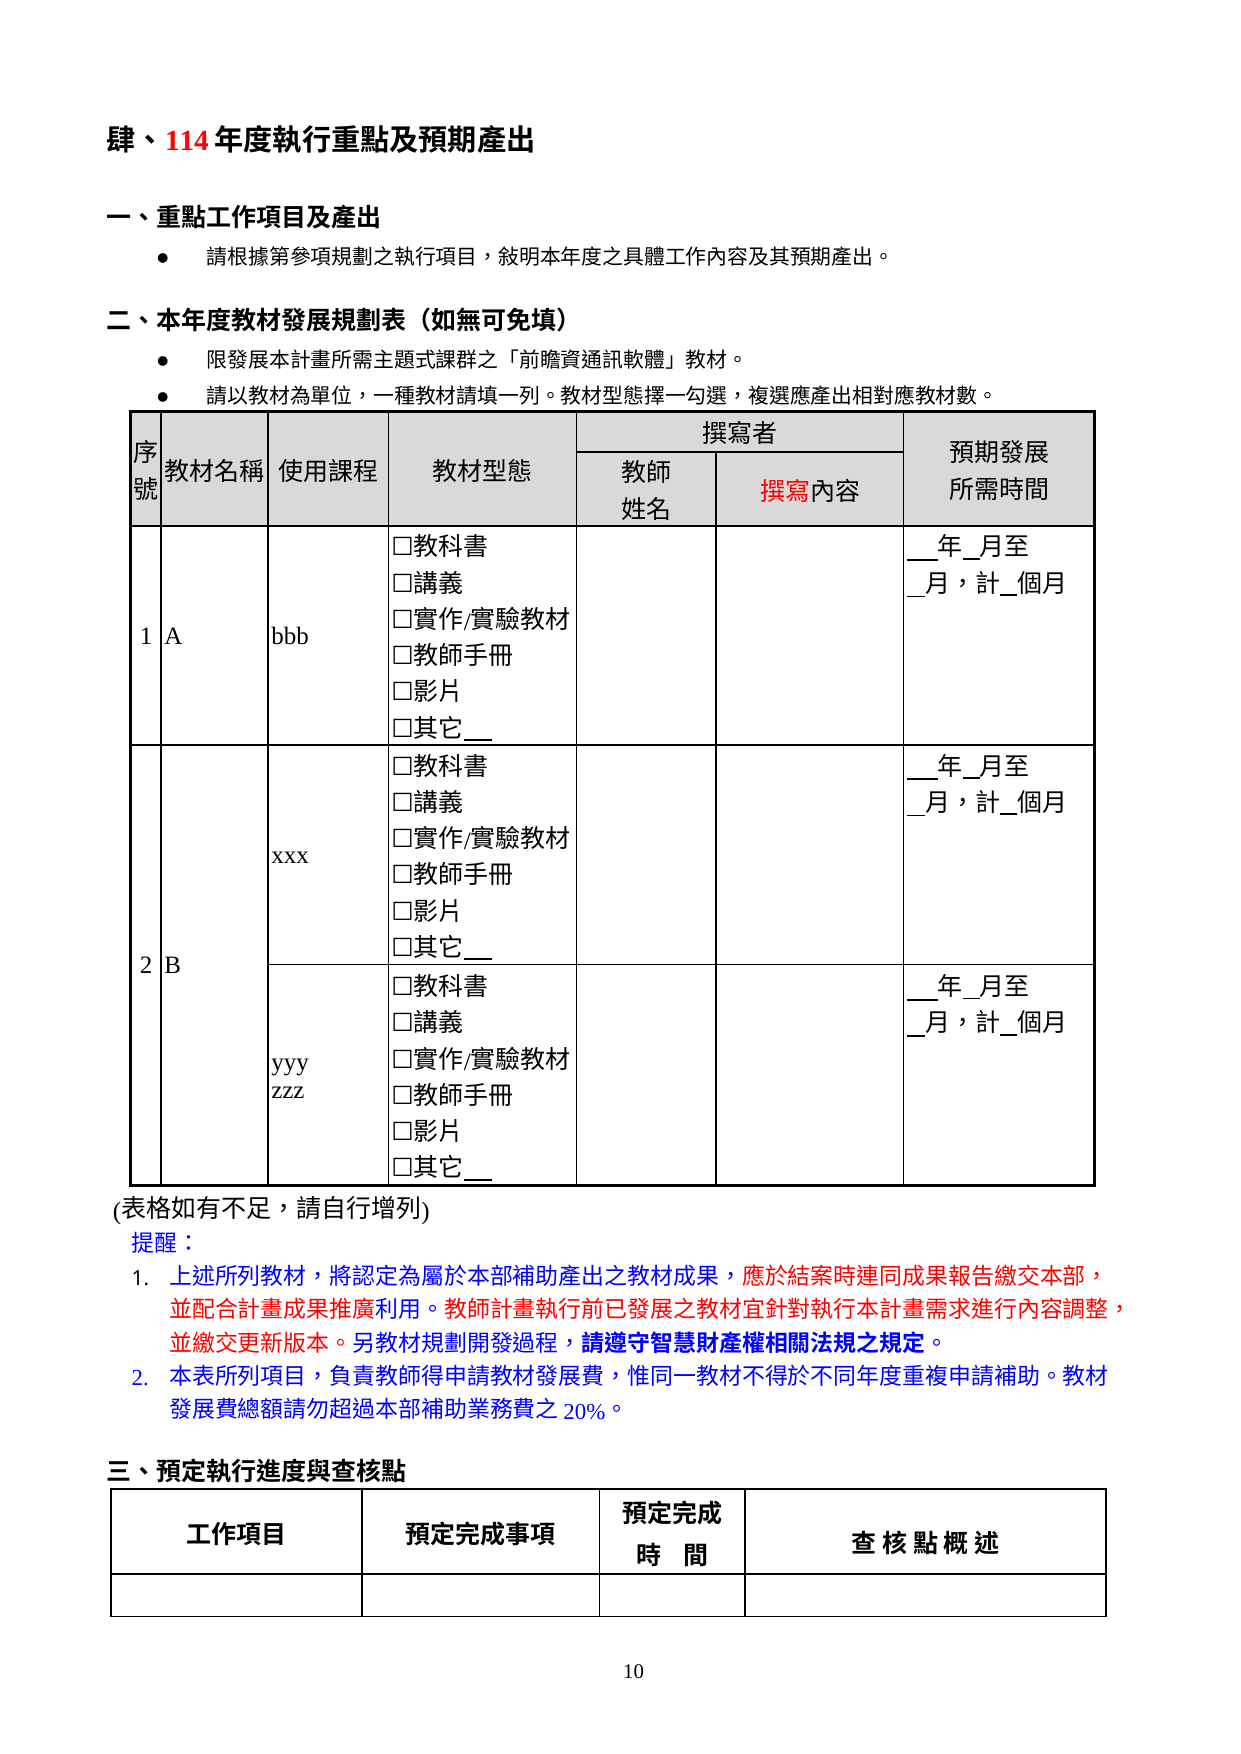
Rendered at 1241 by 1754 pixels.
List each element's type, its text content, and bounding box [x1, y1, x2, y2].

table_cell [577, 965, 715, 1184]
table_cell 2 [132, 746, 160, 1184]
table_header 查 核 點 概 述 [746, 1490, 1105, 1573]
table_header 預定完成事項 [363, 1490, 599, 1573]
table_header 預期發展 所需時間 [904, 413, 1093, 525]
table_cell 1 [132, 527, 160, 744]
table_cell 撰寫內容 [717, 453, 903, 525]
table_cell [363, 1575, 599, 1616]
table_cell xxx [269, 746, 388, 963]
table_header 教材型態 [389, 413, 576, 525]
table_cell ☐教科書 ☐講義 ☐實作/實驗教材 ☐教師手冊 ☐影片 ☐其它 [389, 746, 576, 963]
table_cell A [162, 527, 267, 744]
table_cell 年 月至 月，計 個月 [904, 965, 1093, 1184]
table_cell ☐教科書 ☐講義 ☐實作/實驗教材 ☐教師手冊 ☐影片 ☐其它 [389, 965, 576, 1184]
table_cell [746, 1575, 1105, 1616]
table_cell bbb [269, 527, 388, 744]
table_header 工作項目 [112, 1490, 361, 1573]
table_header 使用課程 [269, 413, 388, 525]
table_cell 年 月至 月，計 個月 [904, 746, 1093, 963]
table_cell [577, 527, 715, 744]
table_header 預定完成 時 間 [600, 1490, 744, 1573]
table_header 撰寫者 [577, 413, 903, 451]
text 肆、114年度執行重點及預期產出 [106, 100, 1110, 175]
table_cell 教師 姓名 [577, 453, 715, 525]
list 限發展本計畫所需主題式課群之「前瞻資通訊軟體」教材。 [156, 343, 1110, 373]
list 上述所列教材，將認定為屬於本部補助產出之教材成果，應於結案時連同成果報告繳交本部，並配合計畫成果推廣利用。教師計畫執行前已發展之教材宜針對執行本計畫需求進行內容調整，並繳交更新版本。另教材規劃開發過程，請遵守智慧財產權相關法規之規定。 [131, 1258, 1110, 1358]
table_cell yyy zzz [269, 965, 388, 1184]
text 三、預定執行進度與查核點 [106, 1450, 1110, 1488]
text 提醒： [131, 1225, 1110, 1258]
table_cell [717, 746, 903, 963]
table_cell B [162, 746, 267, 1184]
table_cell [600, 1575, 744, 1616]
text 二、本年度教材發展規劃表（如無可免填） [106, 299, 1110, 337]
table_cell 年 月至 月，計 個月 [904, 527, 1093, 744]
list 請根據第參項規劃之執行項目，敍明本年度之具體工作內容及其預期產出。 [156, 240, 1110, 271]
list 請以教材為單位，一種教材請填一列。教材型態擇一勾選，複選應產出相對應教材數。 [156, 379, 1110, 410]
table_cell [717, 527, 903, 744]
table_header 教材名稱 [162, 413, 267, 525]
text 一、重點工作項目及產出 [106, 197, 1110, 234]
table_cell [577, 746, 715, 963]
table_cell ☐教科書 ☐講義 ☐實作/實驗教材 ☐教師手冊 ☐影片 ☐其它 [389, 527, 576, 744]
text (表格如有不足，請自行增列) [106, 1187, 1110, 1225]
table_cell [717, 965, 903, 1184]
table_cell [112, 1575, 361, 1616]
table_header 序號 [132, 413, 160, 525]
list 本表所列項目，負責教師得申請教材發展費，惟同一教材不得於不同年度重複申請補助。教材發展費總額請勿超過本部補助業務費之20%。 [131, 1358, 1110, 1424]
